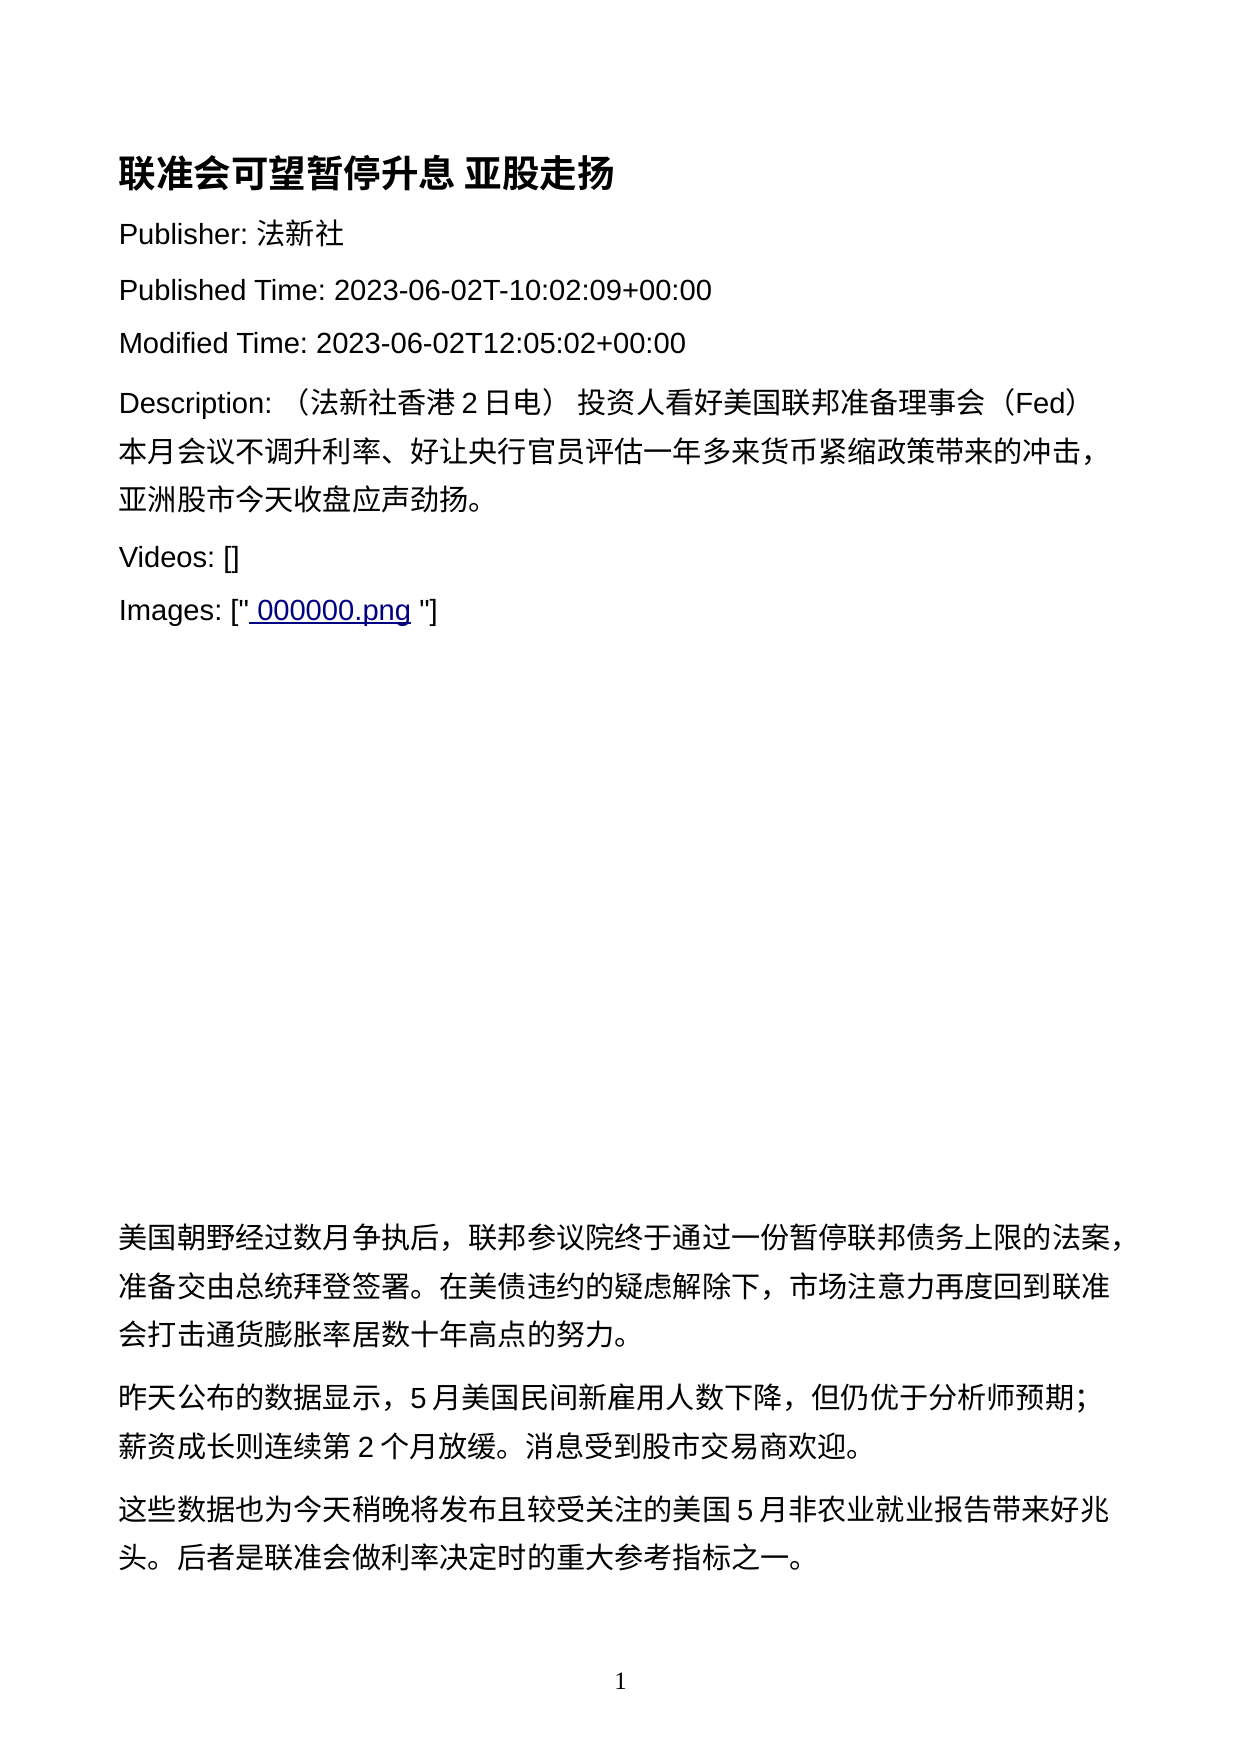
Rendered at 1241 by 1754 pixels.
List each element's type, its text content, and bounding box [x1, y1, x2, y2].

text Images: [" 000000.png "] [118, 593, 1122, 627]
text Modified Time: 2023-06-02T12:05:02+00:00 [118, 327, 1122, 360]
subtitle 联准会可望暂停升息 亚股走扬 [118, 143, 1122, 198]
text Description: （法新社香港2日电） 投资人看好美国联邦准备理事会（Fed）本月会议不调升利率、好让央行官员评估一年多来货币紧缩政策带来的冲击，亚洲股市今天收盘应声劲扬。 [118, 380, 1122, 519]
text Published Time: 2023-06-02T-10:02:09+00:00 [118, 273, 1122, 307]
text 这些数据也为今天稍晚将发布且较受关注的美国5月非农业就业报告带来好兆头。后者是联准会做利率决定时的重大参考指标之一。 [118, 1486, 1122, 1577]
text 昨天公布的数据显示，5月美国民间新雇用人数下降，但仍优于分析师预期；薪资成长则连续第2个月放缓。消息受到股市交易商欢迎。 [118, 1375, 1122, 1466]
text 美国朝野经过数月争执后，联邦参议院终于通过一份暂停联邦债务上限的法案，准备交由总统拜登签署。在美债违约的疑虑解除下，市场注意力再度回到联准会打击通货膨胀率居数十年高点的努力。 [118, 1214, 1122, 1354]
text Publisher: 法新社 [118, 210, 1122, 253]
text Videos: [] [118, 540, 1122, 573]
